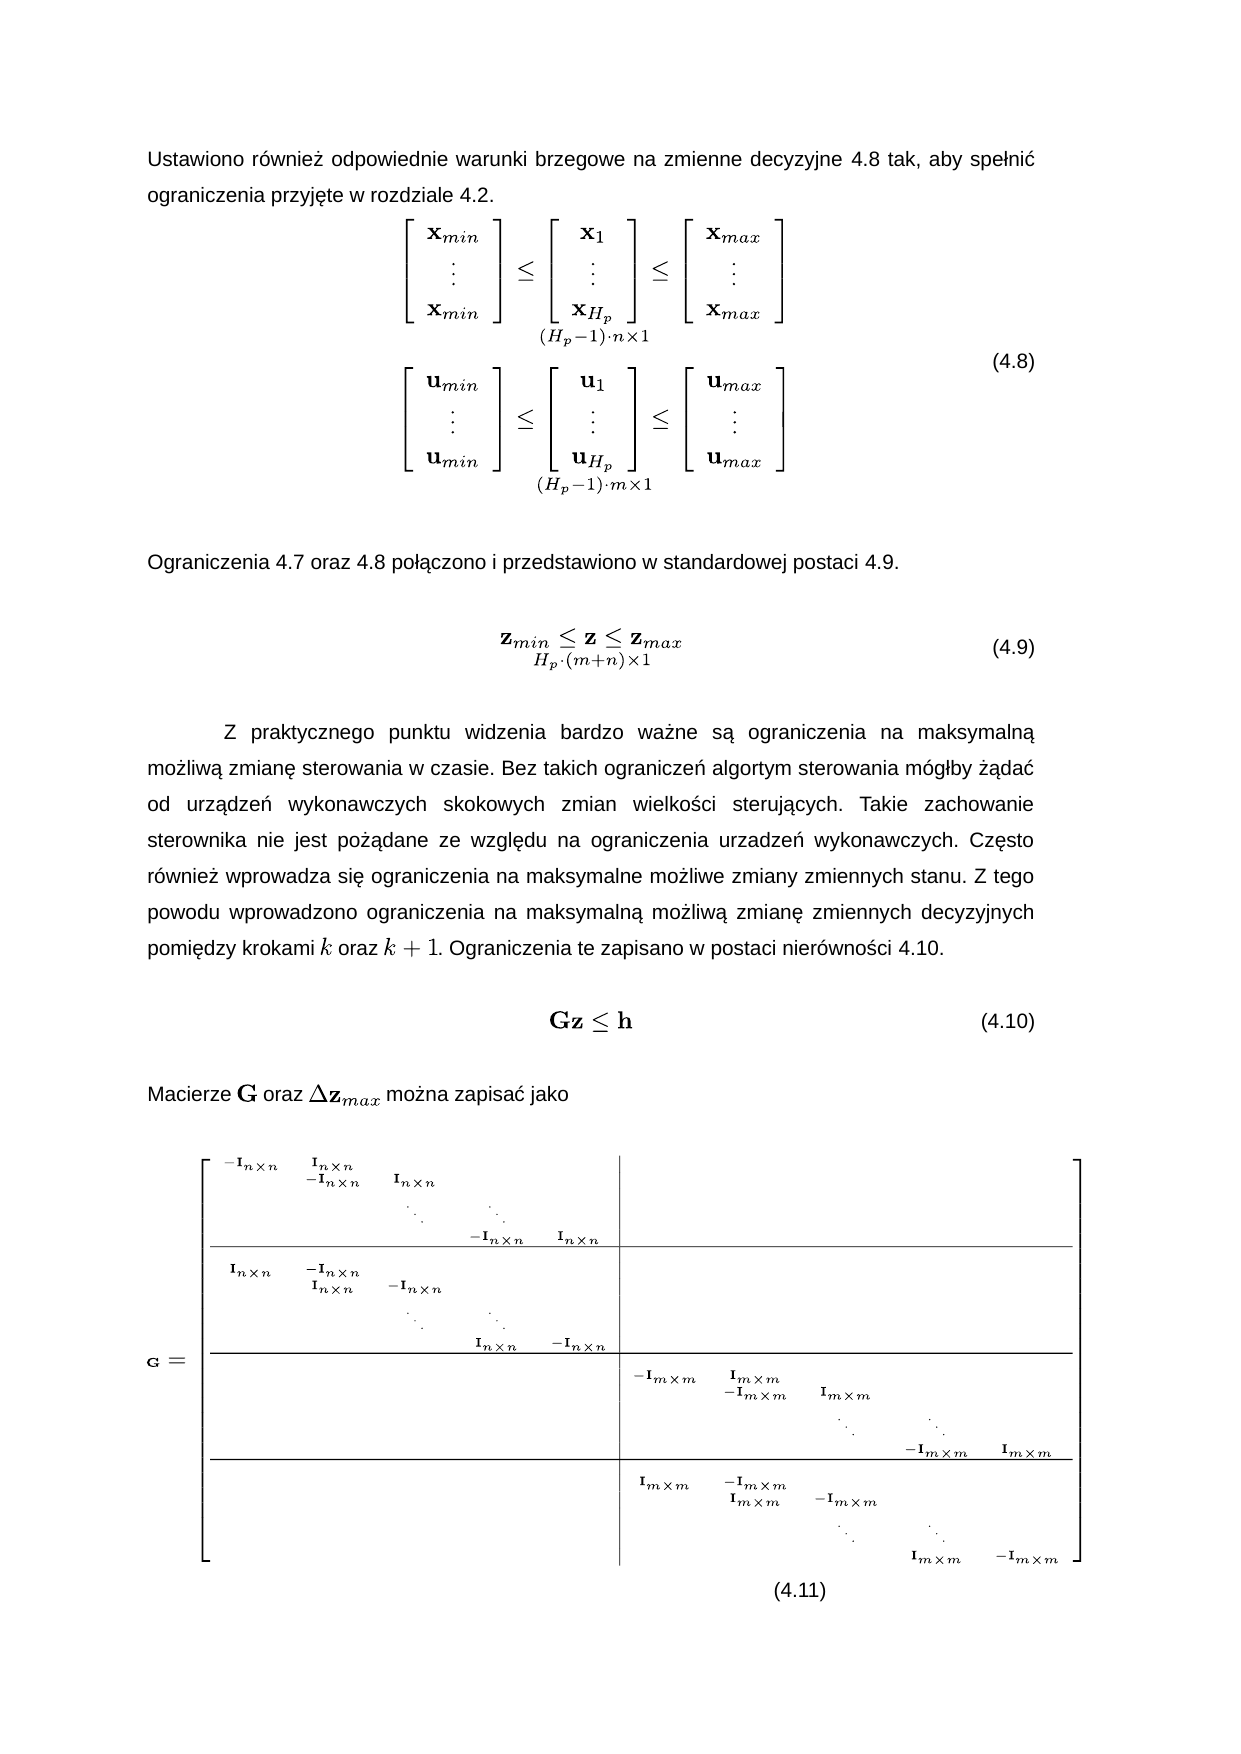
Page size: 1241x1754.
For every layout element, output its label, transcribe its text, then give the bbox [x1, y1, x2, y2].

text (4.8) [783, 219, 1035, 502]
text Ograniczenia 4.7 oraz 4.8 połączono i przedstawiono w standardowej postaci 4.9. [147, 550, 1035, 574]
text Z praktycznego punktu widzenia bardzo ważne są ograniczenia na maksymalną możliwą zmianę sterowania w czasie. Bez takich ograniczeń algortym sterowania mógłby żądać od urządzeń wykonawczych skokowych zmian wielkości sterujących. Takie zachowanie sterownika nie jest pożądane ze względu na ograniczenia urzadzeń wykonawczych. Często również wprowadza się ograniczenia na maksymalne możliwe zmiany zmiennych stanu. Z tego powodu wprowadzono ograniczenia na maksymalną możliwą zmianę zmiennych decyzyjnych pomiędzy krokami oraz . Ograniczenia te zapisano w postaci nierówności 4.10. [147, 720, 1035, 959]
text [408, 219, 499, 229]
text (4.10) [147, 1009, 1035, 1033]
text Macierze oraz można zapisać jako [147, 1082, 1035, 1106]
text [147, 219, 405, 502]
text (4.9) [147, 624, 1035, 670]
text [553, 219, 633, 229]
text Ustawiono również odpowiednie warunki brzegowe na zmienne decyzyjne 4.8 tak, aby spełnić ograniczenia przyjęte w rozdziale 4.2. [147, 147, 1035, 207]
text [636, 219, 684, 229]
text [502, 219, 550, 229]
text (4.11) [147, 1564, 1035, 1602]
text [687, 219, 781, 229]
